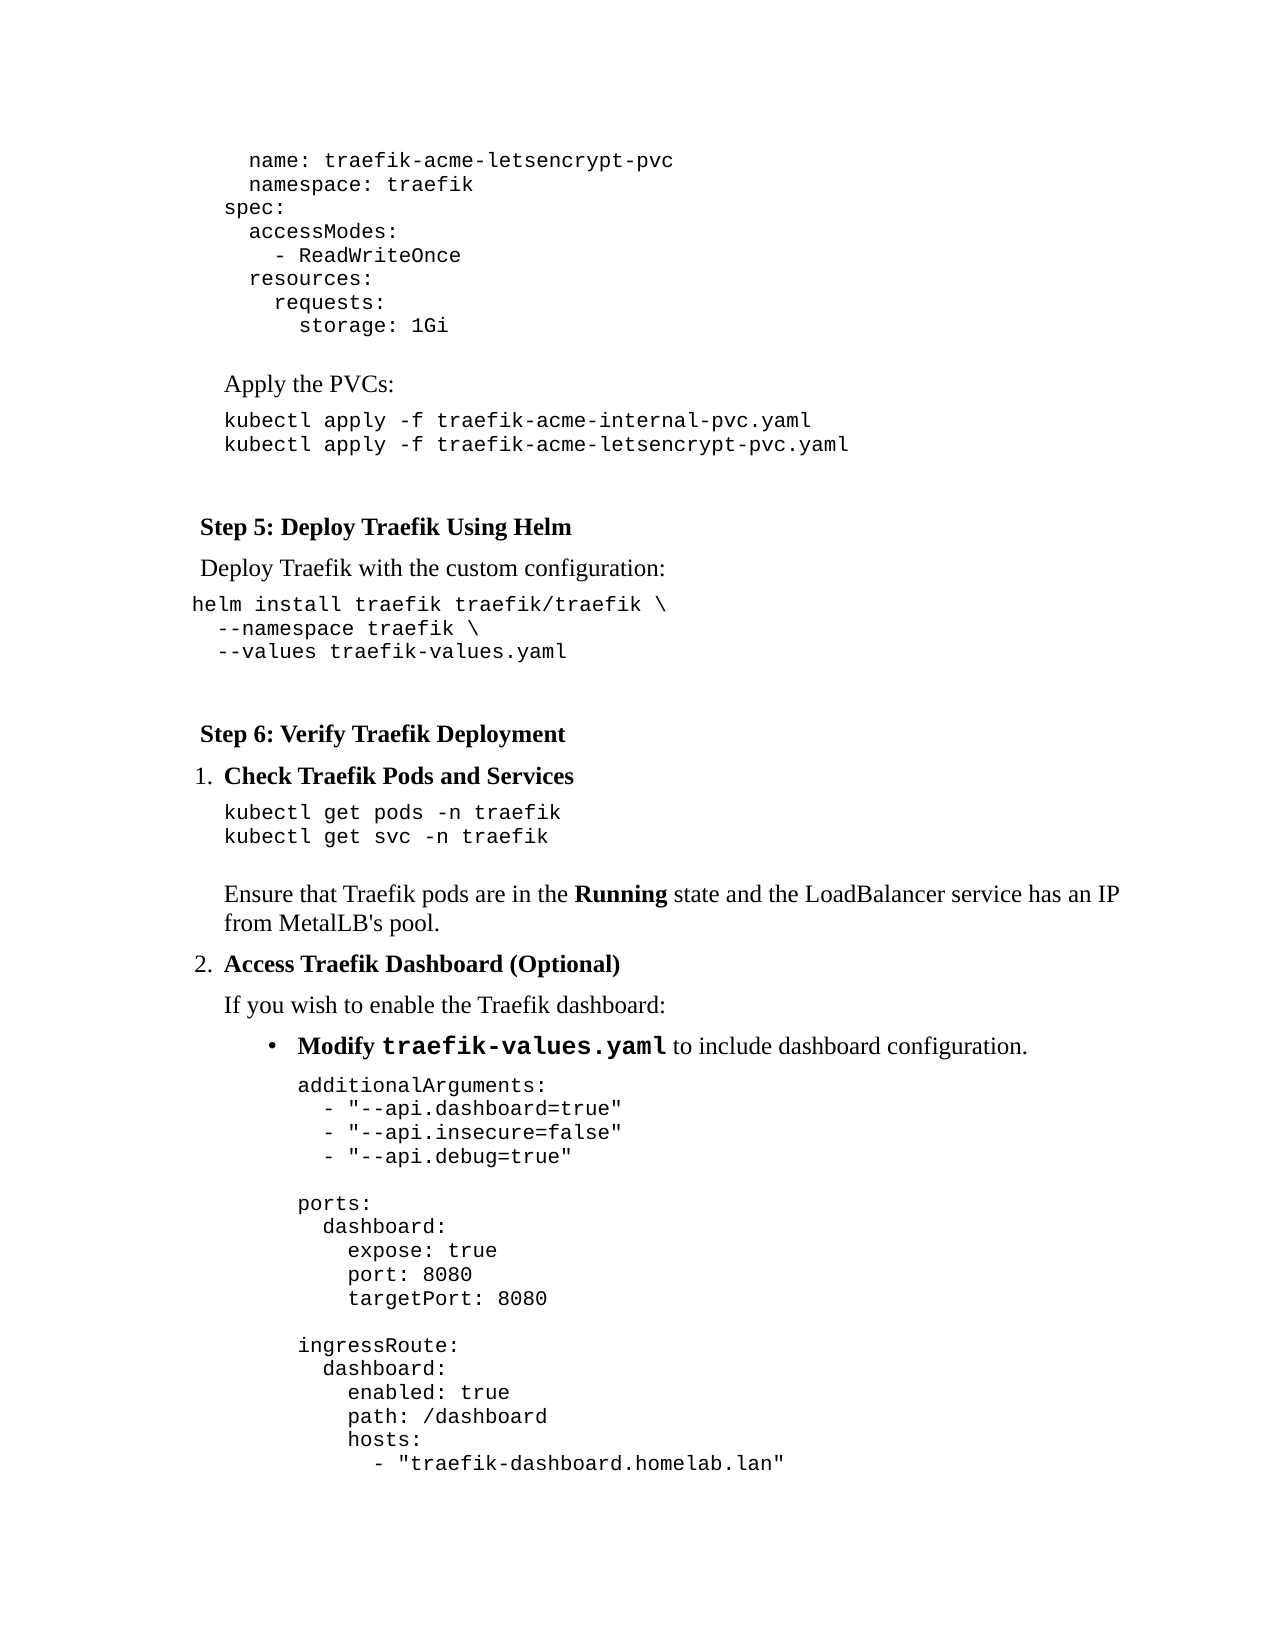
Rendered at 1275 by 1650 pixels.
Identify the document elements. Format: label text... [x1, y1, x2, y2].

list Apply the PVCs: [194, 369, 1125, 397]
text helm install traefik traefik/traefik \ [150, 594, 1125, 618]
list expose: true [268, 1240, 1125, 1264]
list kubectl get svc -n traefik [194, 826, 1125, 849]
list - "--api.dashboard=true" [268, 1098, 1125, 1122]
list dashboard: [268, 1358, 1125, 1382]
subtitle Step 6: Verify Traefik Deployment [150, 719, 1125, 748]
list - ReadWriteOnce [194, 244, 1125, 268]
list storage: 1Gi [194, 316, 1125, 339]
list kubectl apply -f traefik-acme-letsencrypt-pvc.yaml [194, 433, 1125, 457]
list name: traefik-acme-letsencrypt-pvc [194, 150, 1125, 174]
list path: /dashboard [268, 1406, 1125, 1429]
text Deploy Traefik with the custom configuration: [150, 553, 1125, 582]
list ingressRoute: [268, 1335, 1125, 1358]
list If you wish to enable the Traefik dashboard: [194, 990, 1125, 1019]
list - "--api.debug=true" [268, 1146, 1125, 1169]
list port: 8080 [268, 1264, 1125, 1287]
list resources: [194, 268, 1125, 292]
list hosts: [268, 1429, 1125, 1453]
list Modify traefik-values.yaml to include dashboard configuration. [268, 1031, 1125, 1062]
list kubectl apply -f traefik-acme-internal-pvc.yaml [194, 410, 1125, 433]
list ports: [268, 1193, 1125, 1217]
text --namespace traefik \ [150, 618, 1125, 641]
list requests: [194, 292, 1125, 316]
list targetPort: 8080 [268, 1287, 1125, 1311]
list spec: [194, 197, 1125, 221]
list Check Traefik Pods and Services [194, 761, 1125, 789]
list - "traefik-dashboard.homelab.lan" [268, 1453, 1125, 1477]
list accessModes: [194, 221, 1125, 244]
list namespace: traefik [194, 174, 1125, 197]
list - "--api.insecure=false" [268, 1122, 1125, 1146]
list additionalArguments: [268, 1075, 1125, 1098]
list kubectl get pods -n traefik [194, 802, 1125, 826]
list dashboard: [268, 1217, 1125, 1240]
subtitle Step 5: Deploy Traefik Using Helm [150, 512, 1125, 540]
list Access Traefik Dashboard (Optional) [194, 949, 1125, 978]
text --values traefik-values.yaml [150, 641, 1125, 665]
list enabled: true [268, 1382, 1125, 1406]
list Ensure that Traefik pods are in the Running state and the LoadBalancer service has an IP from MetalLB's pool. [194, 879, 1125, 936]
